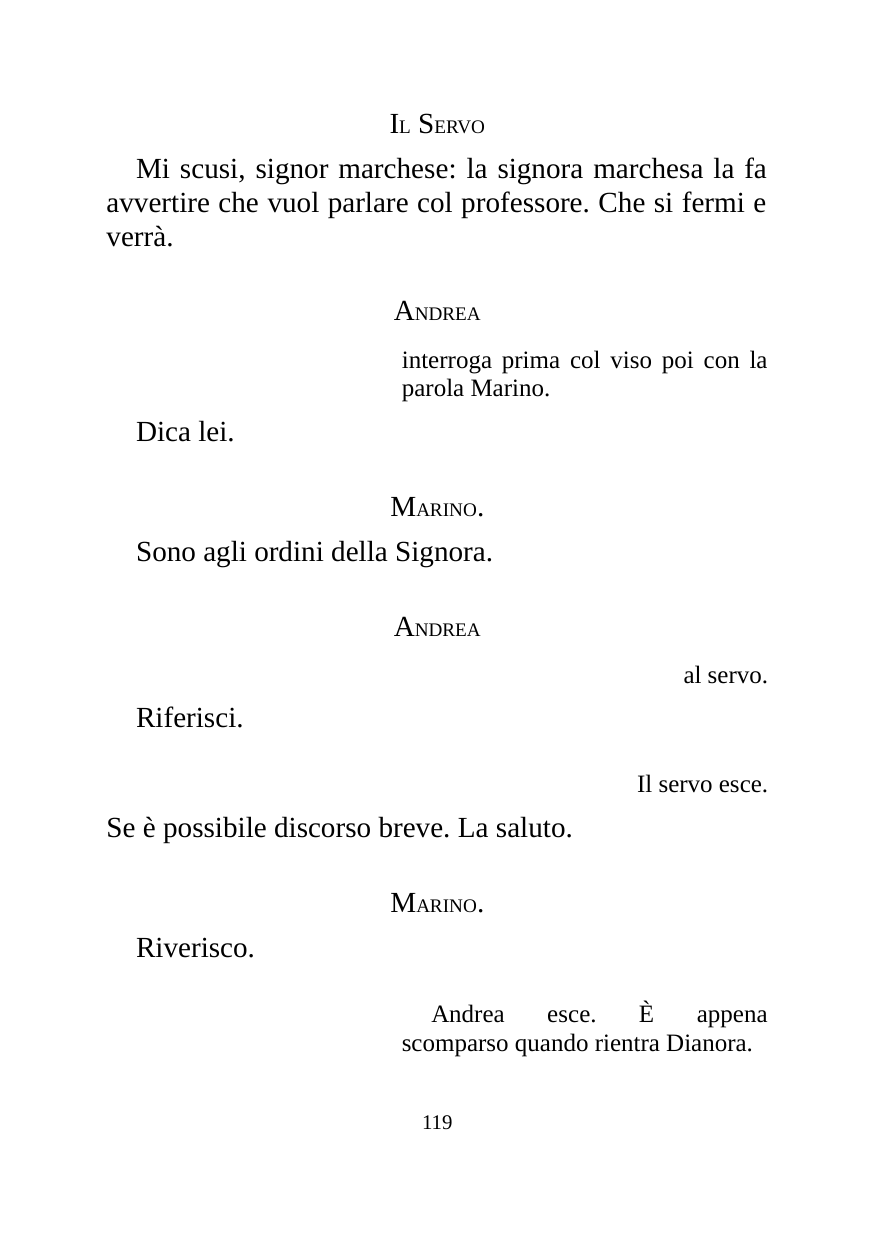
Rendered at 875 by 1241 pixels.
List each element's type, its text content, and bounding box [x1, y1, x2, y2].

text Sono agli ordini della Signora. [106, 534, 768, 568]
text interroga prima col viso poi con la parola Marino. [402, 345, 768, 402]
text Riverisco. [106, 930, 768, 964]
text al servo. [106, 660, 768, 689]
text Marino. [106, 489, 768, 522]
text Andrea [106, 293, 768, 327]
text Mi scusi, signor marchese: la signora marchesa la fa avvertire che vuol parlare col professore. Che si fermi e verrà. [106, 152, 768, 252]
text Andrea [106, 609, 768, 642]
text Il servo esce. [106, 769, 768, 798]
text Dica lei. [106, 414, 768, 447]
text Se è possibile discorso breve. La saluto. [106, 810, 768, 844]
text Andrea esce. È appena scomparso quando rientra Dianora. [402, 999, 768, 1057]
text Riferisci. [106, 701, 768, 734]
text Marino. [106, 885, 768, 918]
text Il Servo [106, 106, 768, 140]
